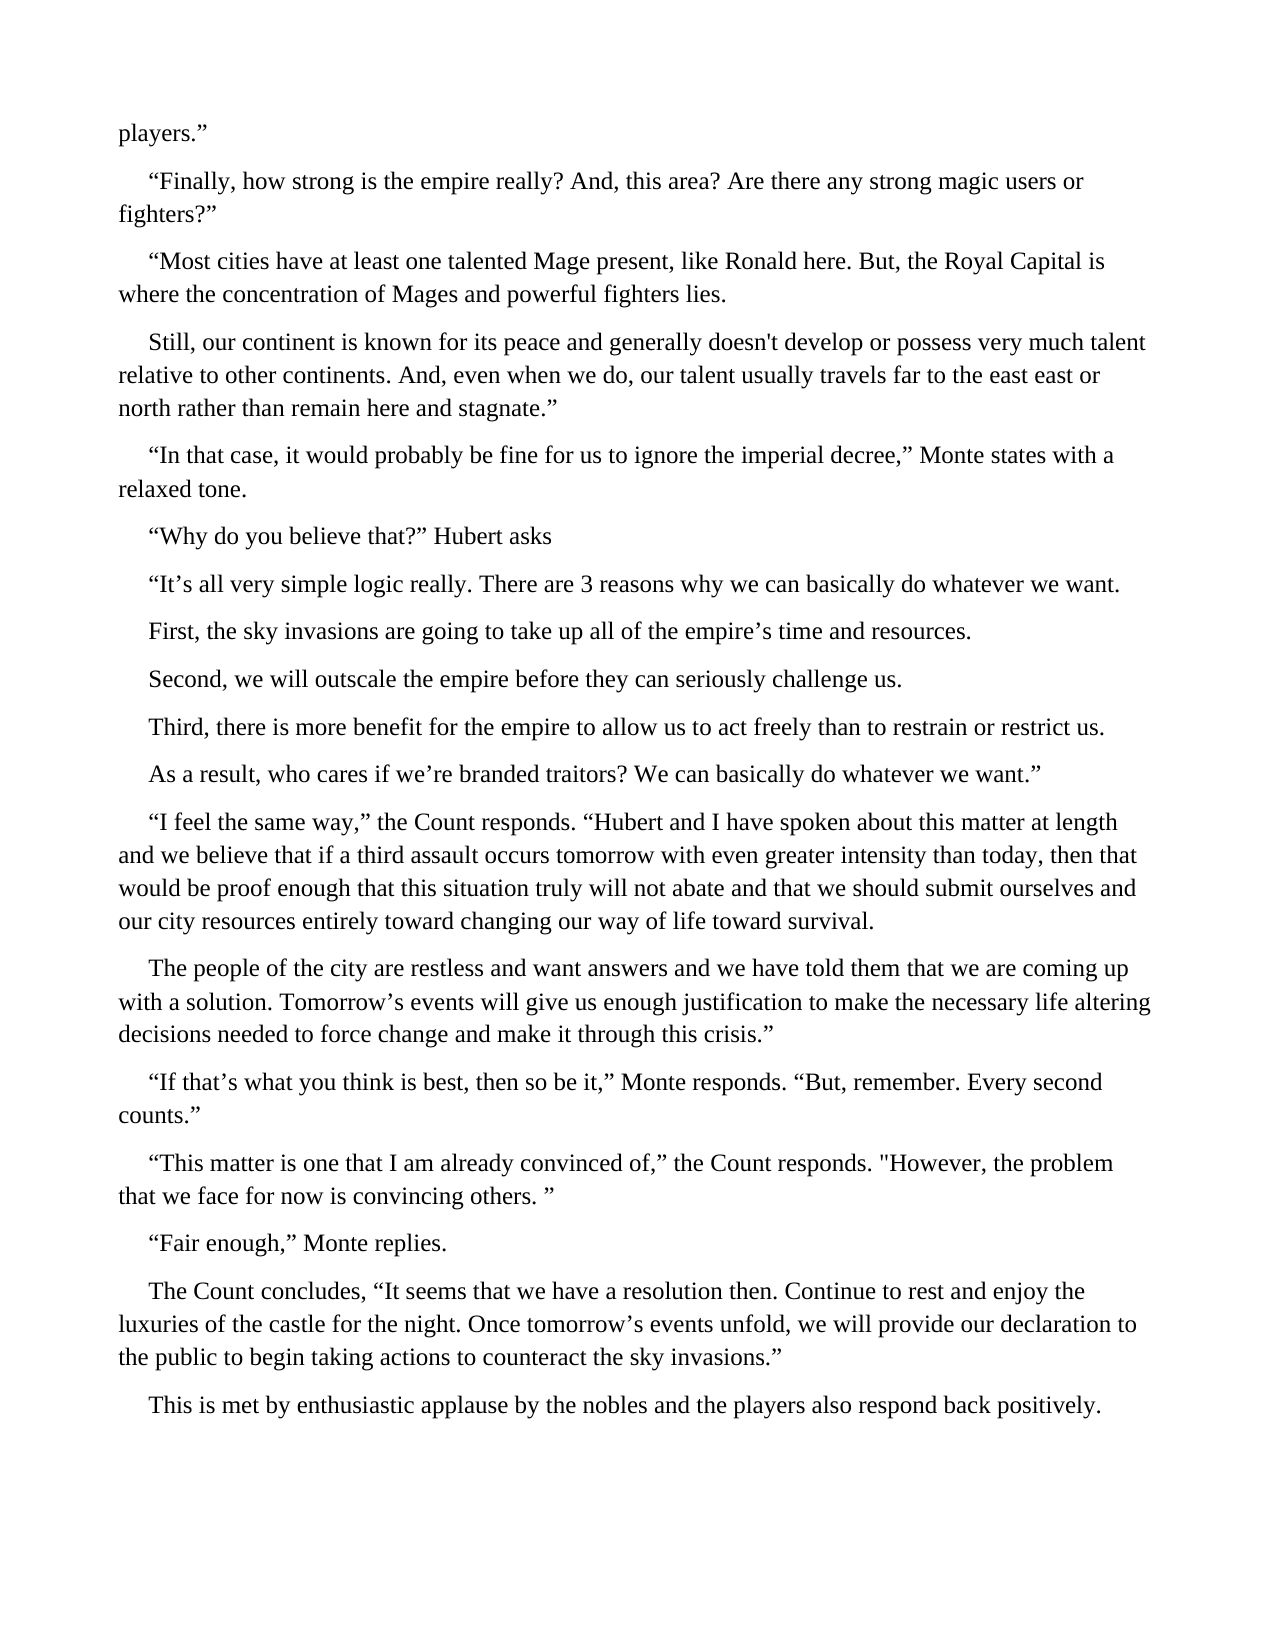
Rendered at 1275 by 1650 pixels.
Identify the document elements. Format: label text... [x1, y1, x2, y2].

text “In that case, it would probably be fine for us to ignore the imperial decree,” Monte states with a relaxed tone. [118, 441, 1157, 502]
text “Fair enough,” Monte replies. [118, 1228, 1157, 1257]
text First, the sky invasions are going to take up all of the empire’s time and resources. [118, 616, 1157, 645]
text “Why do you believe that?” Hubert asks [118, 521, 1157, 550]
text “It’s all very simple logic really. There are 3 reasons why we can basically do whatever we want. [118, 569, 1157, 598]
text The people of the city are restless and want answers and we have told them that we are coming up with a solution. Tomorrow’s events will give us enough justification to make the necessary life altering decisions needed to force change and make it through this crisis.” [118, 953, 1157, 1048]
text “Finally, how strong is the empire really? And, this area? Are there any strong magic users or fighters?” [118, 166, 1157, 227]
text “If that’s what you think is best, then so be it,” Monte responds. “But, remember. Every second counts.” [118, 1067, 1157, 1129]
text The Count concludes, “It seems that we have a resolution then. Continue to rest and enjoy the luxuries of the castle for the night. Once tomorrow’s events unfold, we will provide our declaration to the public to begin taking actions to counteract the sky invasions.” [118, 1276, 1157, 1371]
text Still, our continent is known for its peace and generally doesn't develop or possess very much talent relative to other continents. And, even when we do, our talent usually travels far to the east east or north rather than remain here and stagnate.” [118, 327, 1157, 422]
text Second, we will outscale the empire before they can seriously challenge us. [118, 664, 1157, 693]
text Third, there is more benefit for the empire to allow us to act freely than to restrain or restrict us. [118, 712, 1157, 740]
text “Most cities have at least one talented Mage present, like Ronald here. But, the Royal Capital is where the concentration of Mages and powerful fighters lies. [118, 246, 1157, 308]
text This is met by enthusiastic applause by the nobles and the players also respond back positively. [118, 1390, 1157, 1418]
text “I feel the same way,” the Count responds. “Hubert and I have spoken about this matter at length and we believe that if a third assault occurs tomorrow with even greater intensity than today, then that would be proof enough that this situation truly will not abate and that we should submit ourselves and our city resources entirely toward changing our way of life toward survival. [118, 807, 1157, 935]
text players.” [118, 118, 1157, 147]
text “This matter is one that I am already convinced of,” the Count responds. "However, the problem that we face for now is convincing others. ” [118, 1148, 1157, 1209]
text As a result, who cares if we’re branded traitors? We can basically do whatever we want.” [118, 759, 1157, 788]
